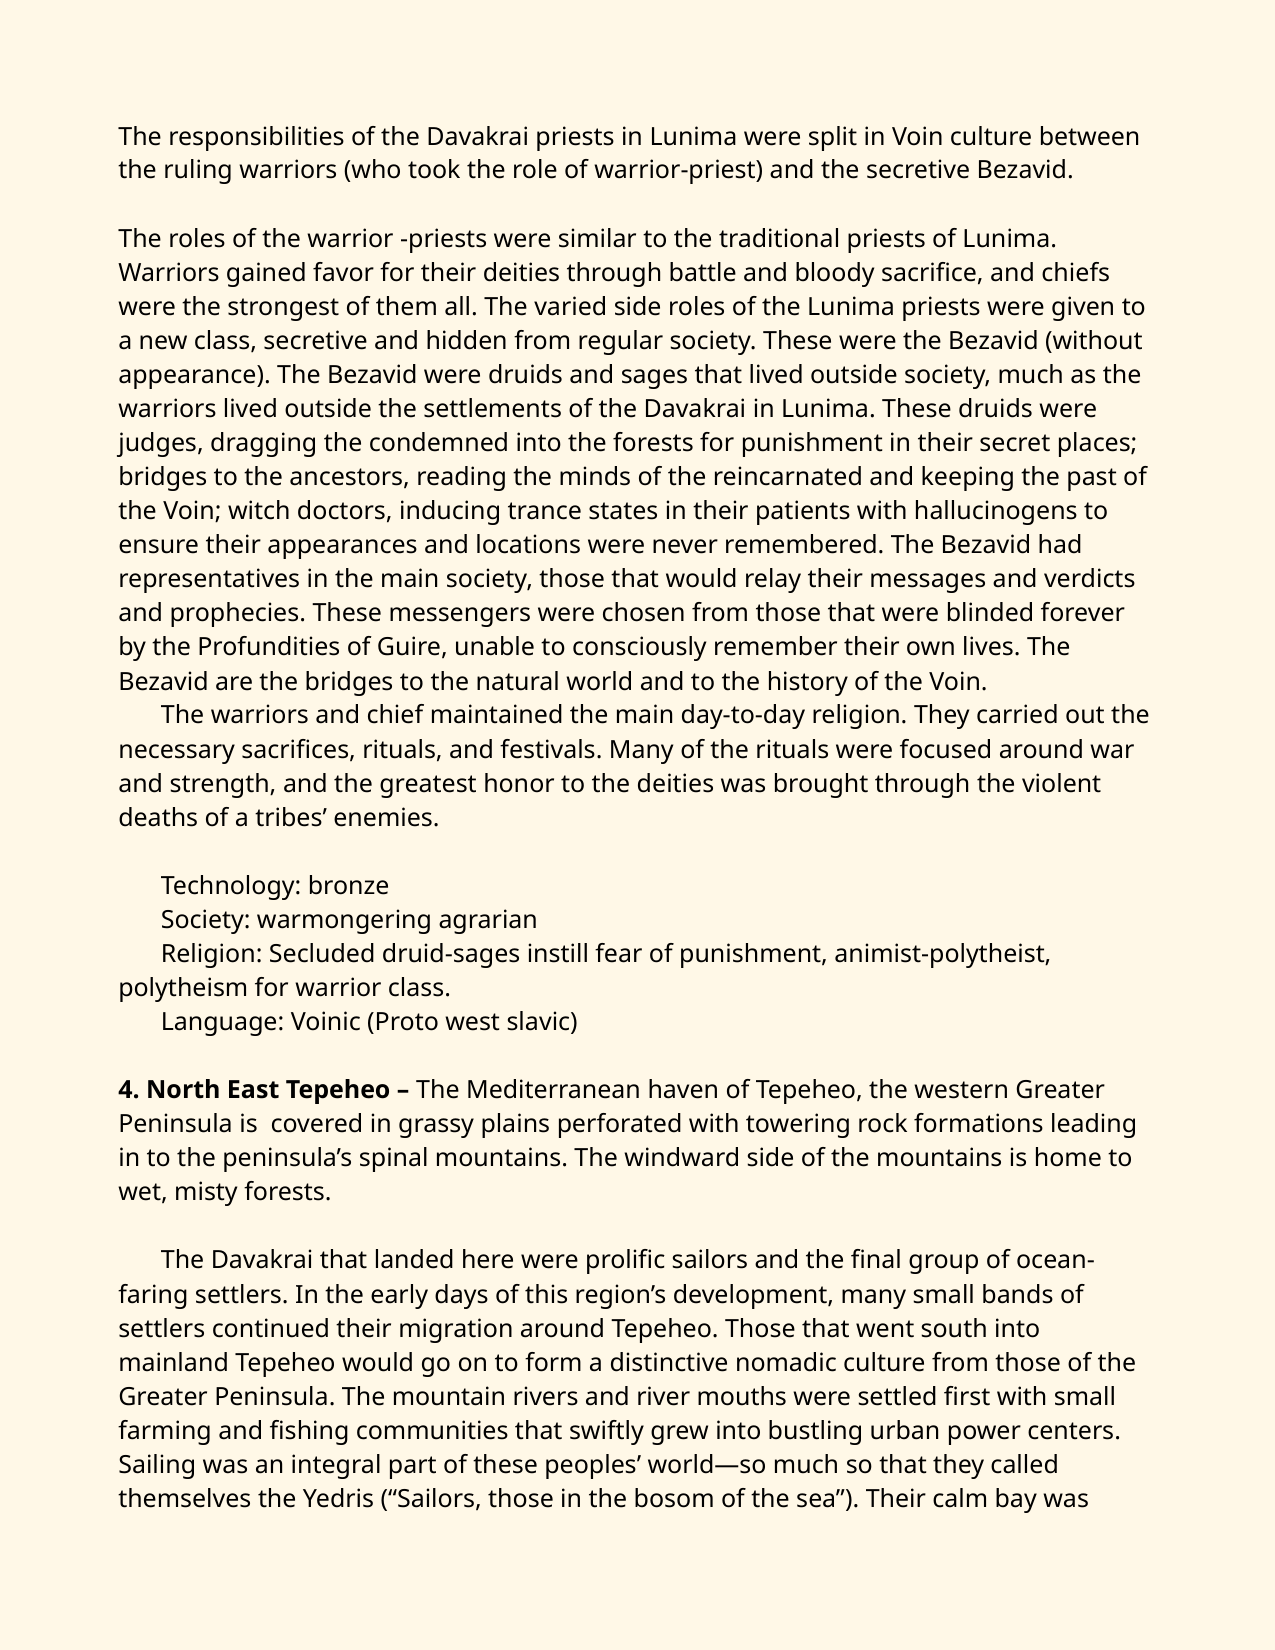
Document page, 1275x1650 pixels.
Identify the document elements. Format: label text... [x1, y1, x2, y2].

text Society: warmongering agrarian [118, 902, 1157, 936]
text The responsibilities of the Davakrai priests in Lunima were split in Voin culture between the ruling warriors (who took the role of warrior-priest) and the secretive Bezavid. [118, 118, 1157, 186]
text 4. North East Tepeheo – The Mediterranean haven of Tepeheo, the western Greater Peninsula is covered in grassy plains perforated with towering rock formations leading in to the peninsula’s spinal mountains. The windward side of the mountains is home to wet, misty forests. [118, 1072, 1157, 1208]
text Religion: Secluded druid-sages instill fear of punishment, animist-polytheist, polytheism for warrior class. [118, 936, 1157, 1004]
text The warriors and chief maintained the main day-to-day religion. They carried out the necessary sacrifices, rituals, and festivals. Many of the rituals were focused around war and strength, and the greatest honor to the deities was brought through the violent deaths of a tribes’ enemies. [118, 697, 1157, 833]
text Technology: bronze [118, 867, 1157, 902]
text Language: Voinic (Proto west slavic) [118, 1004, 1157, 1038]
text The roles of the warrior -priests were similar to the traditional priests of Lunima. Warriors gained favor for their deities through battle and bloody sacrifice, and chiefs were the strongest of them all. The varied side roles of the Lunima priests were given to a new class, secretive and hidden from regular society. These were the Bezavid (without appearance). The Bezavid were druids and sages that lived outside society, much as the warriors lived outside the settlements of the Davakrai in Lunima. These druids were judges, dragging the condemned into the forests for punishment in their secret places; bridges to the ancestors, reading the minds of the reincarnated and keeping the past of the Voin; witch doctors, inducing trance states in their patients with hallucinogens to ensure their appearances and locations were never remembered. The Bezavid had representatives in the main society, those that would relay their messages and verdicts and prophecies. These messengers were chosen from those that were blinded forever by the Profundities of Guire, unable to consciously remember their own lives. The Bezavid are the bridges to the natural world and to the history of the Voin. [118, 220, 1157, 697]
text The Davakrai that landed here were prolific sailors and the final group of ocean-faring settlers. In the early days of this region’s development, many small bands of settlers continued their migration around Tepeheo. Those that went south into mainland Tepeheo would go on to form a distinctive nomadic culture from those of the Greater Peninsula. The mountain rivers and river mouths were settled first with small farming and fishing communities that swiftly grew into bustling urban power centers. Sailing was an integral part of these peoples’ world—so much so that they called themselves the Yedris (“Sailors, those in the bosom of the sea”). Their calm bay was [118, 1242, 1157, 1515]
